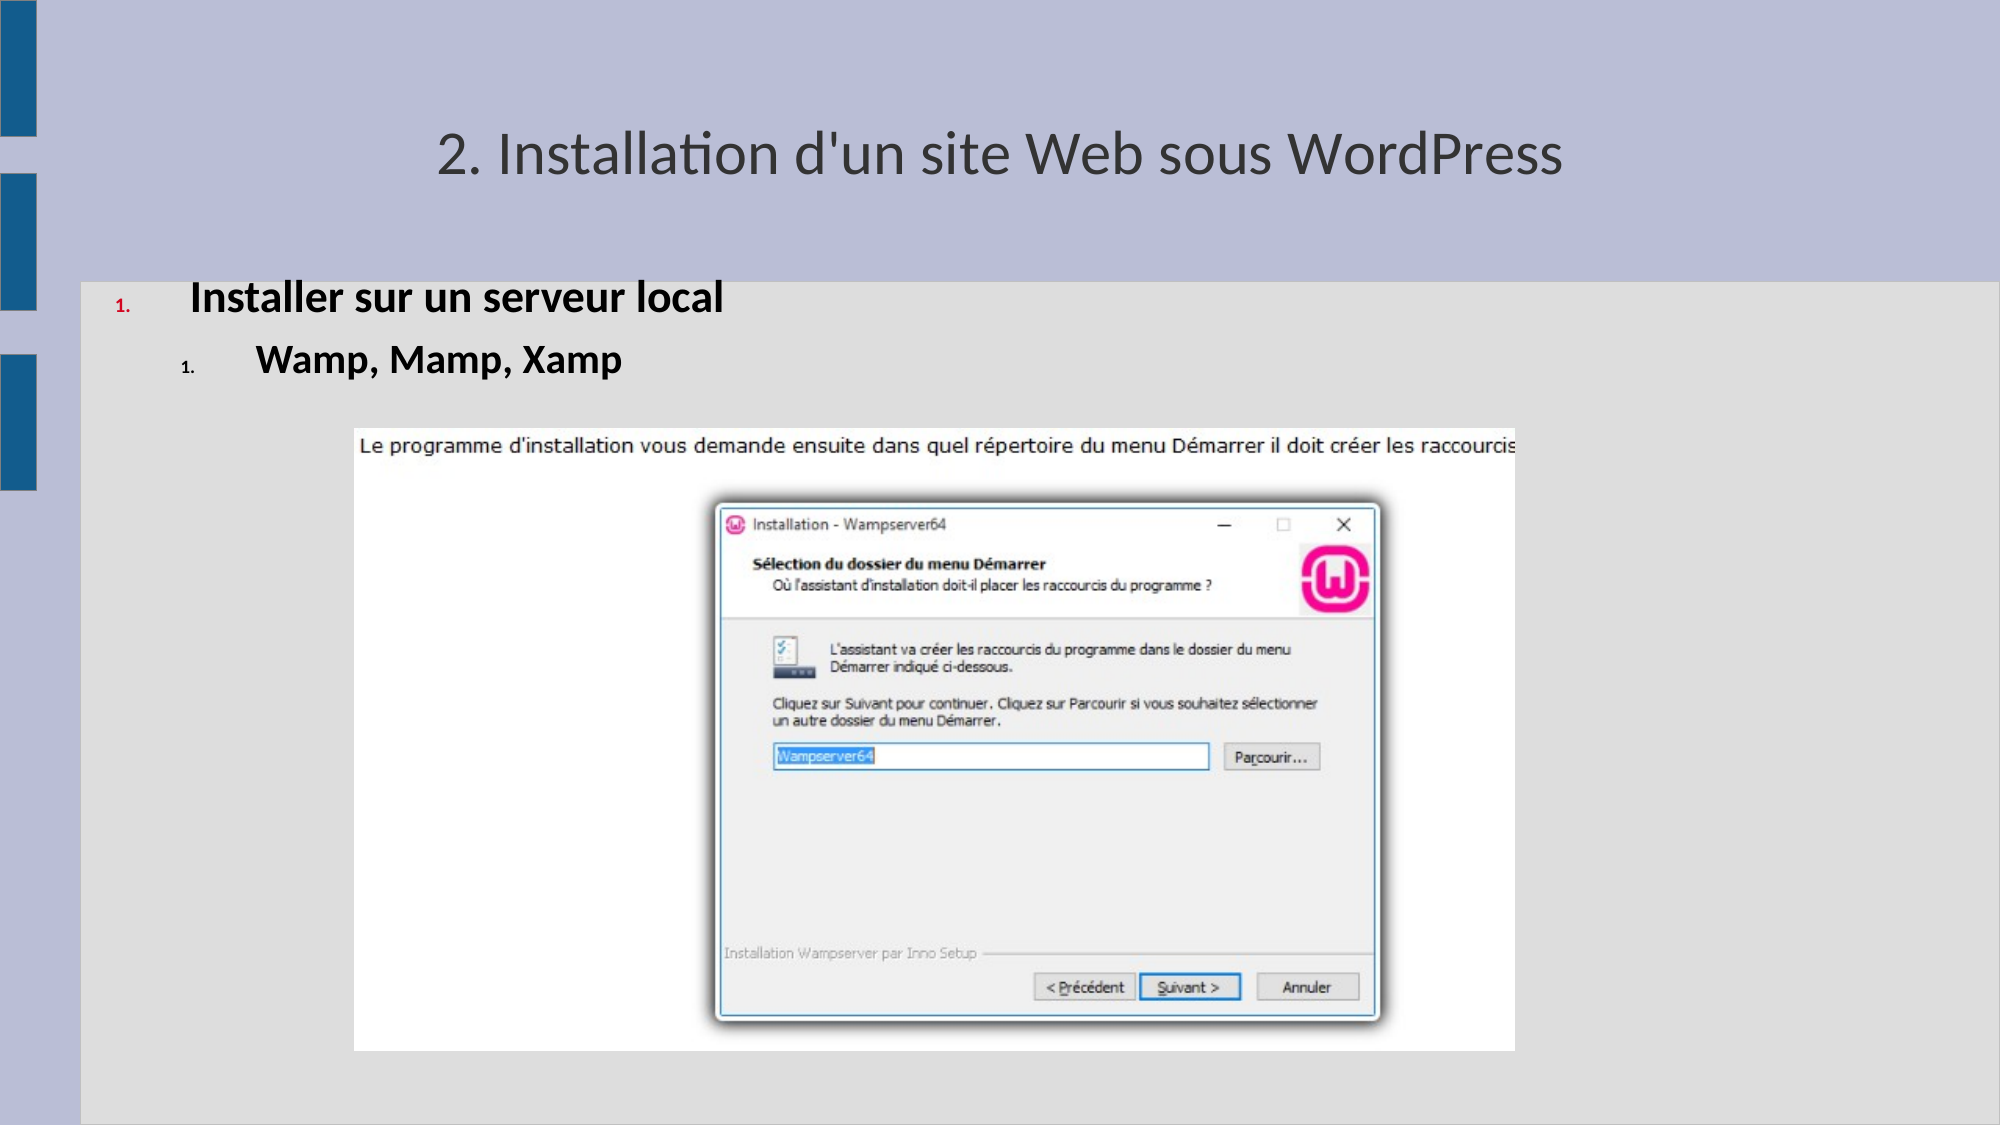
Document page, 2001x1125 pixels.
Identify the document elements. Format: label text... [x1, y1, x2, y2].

title 2. Installation d'un site Web sous WordPress [423, 109, 1576, 300]
picture [354, 428, 1515, 1051]
text_box Installer sur un serveur local Wamp, Mamp, Xamp [112, 254, 729, 383]
